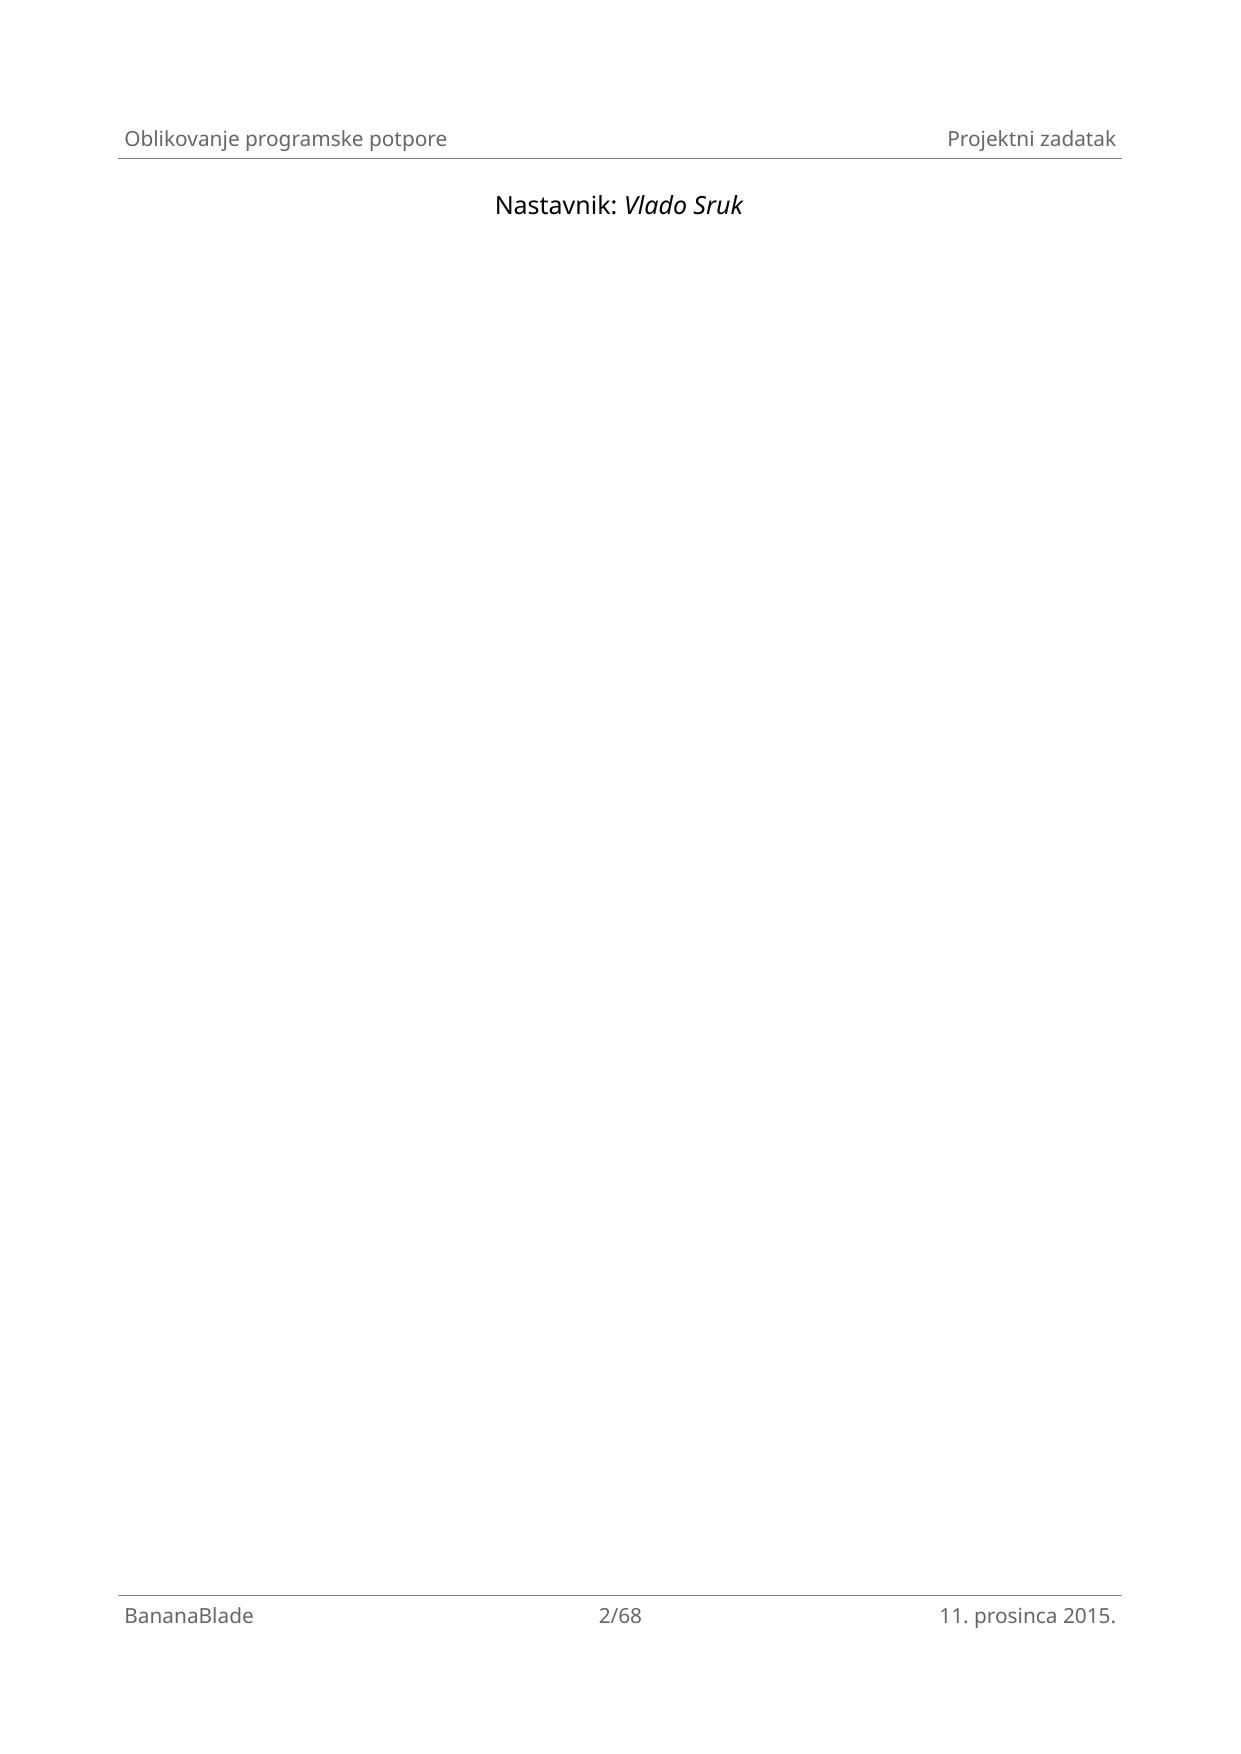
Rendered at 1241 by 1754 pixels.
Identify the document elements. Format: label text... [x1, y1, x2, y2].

text Nastavnik: Vlado Sruk [118, 188, 1122, 222]
